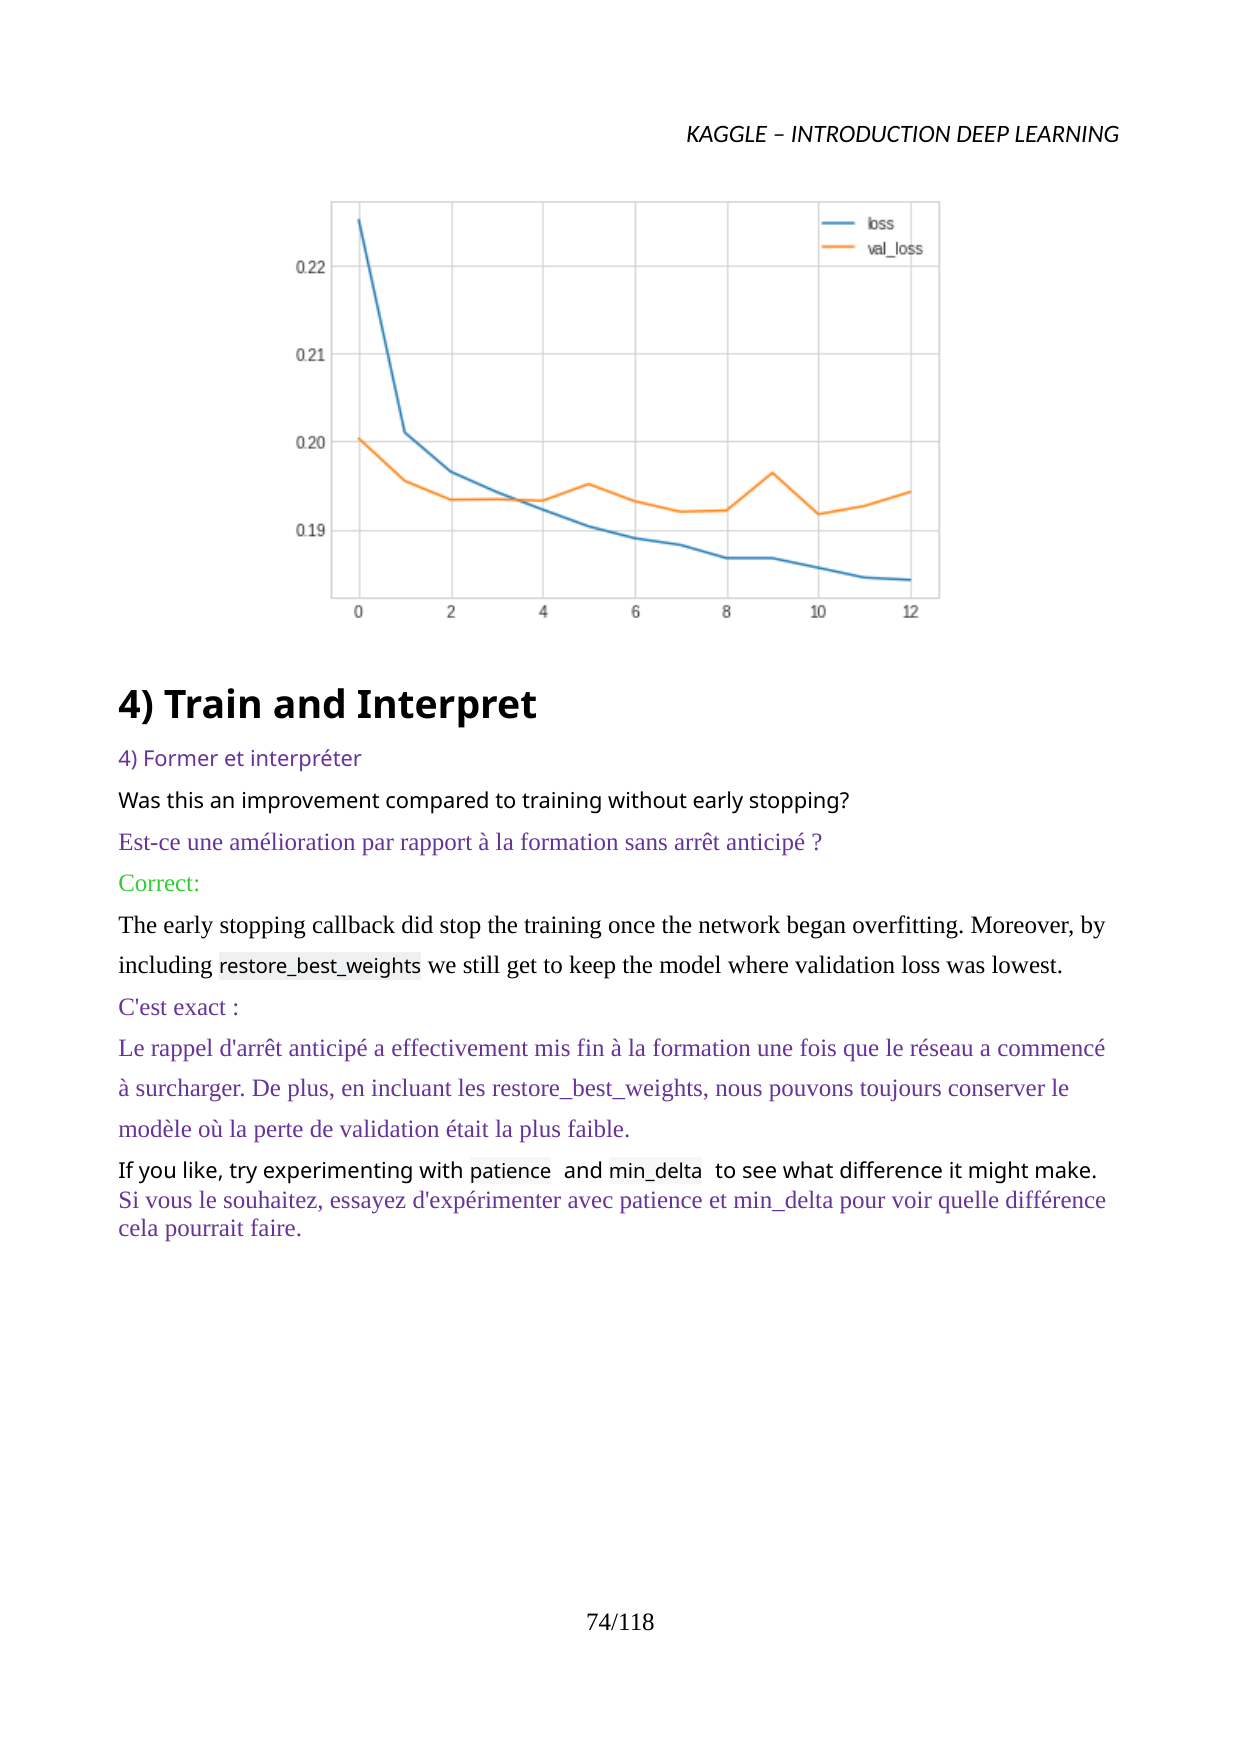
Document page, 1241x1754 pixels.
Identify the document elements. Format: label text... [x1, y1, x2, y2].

text Le rappel d'arrêt anticipé a effectivement mis fin à la formation une fois que le réseau a commencé à surcharger. De plus, en incluant les restore_best_weights, nous pouvons toujours conserver le modèle où la perte de validation était la plus faible. [118, 1033, 1122, 1143]
picture [284, 178, 956, 629]
text C'est exact : [118, 992, 1122, 1021]
text 4) Former et interpréter [118, 743, 1122, 772]
text Si vous le souhaitez, essayez d'expérimenter avec patience et min_delta pour voir quelle différence cela pourrait faire. [118, 1185, 1122, 1242]
text The early stopping callback did stop the training once the network began overfitting. Moreover, by including restore_best_weights we still get to keep the model where validation loss was lowest. [118, 910, 1122, 980]
text Correct: [118, 868, 1122, 897]
text If you like, try experimenting with patience and min_delta to see what difference it might make. [118, 1155, 1122, 1185]
text Was this an improvement compared to training without early stopping? [118, 785, 1122, 815]
subtitle 4) Train and Interpret [118, 677, 1122, 730]
text Est-ce une amélioration par rapport à la formation sans arrêt anticipé ? [118, 827, 1122, 856]
